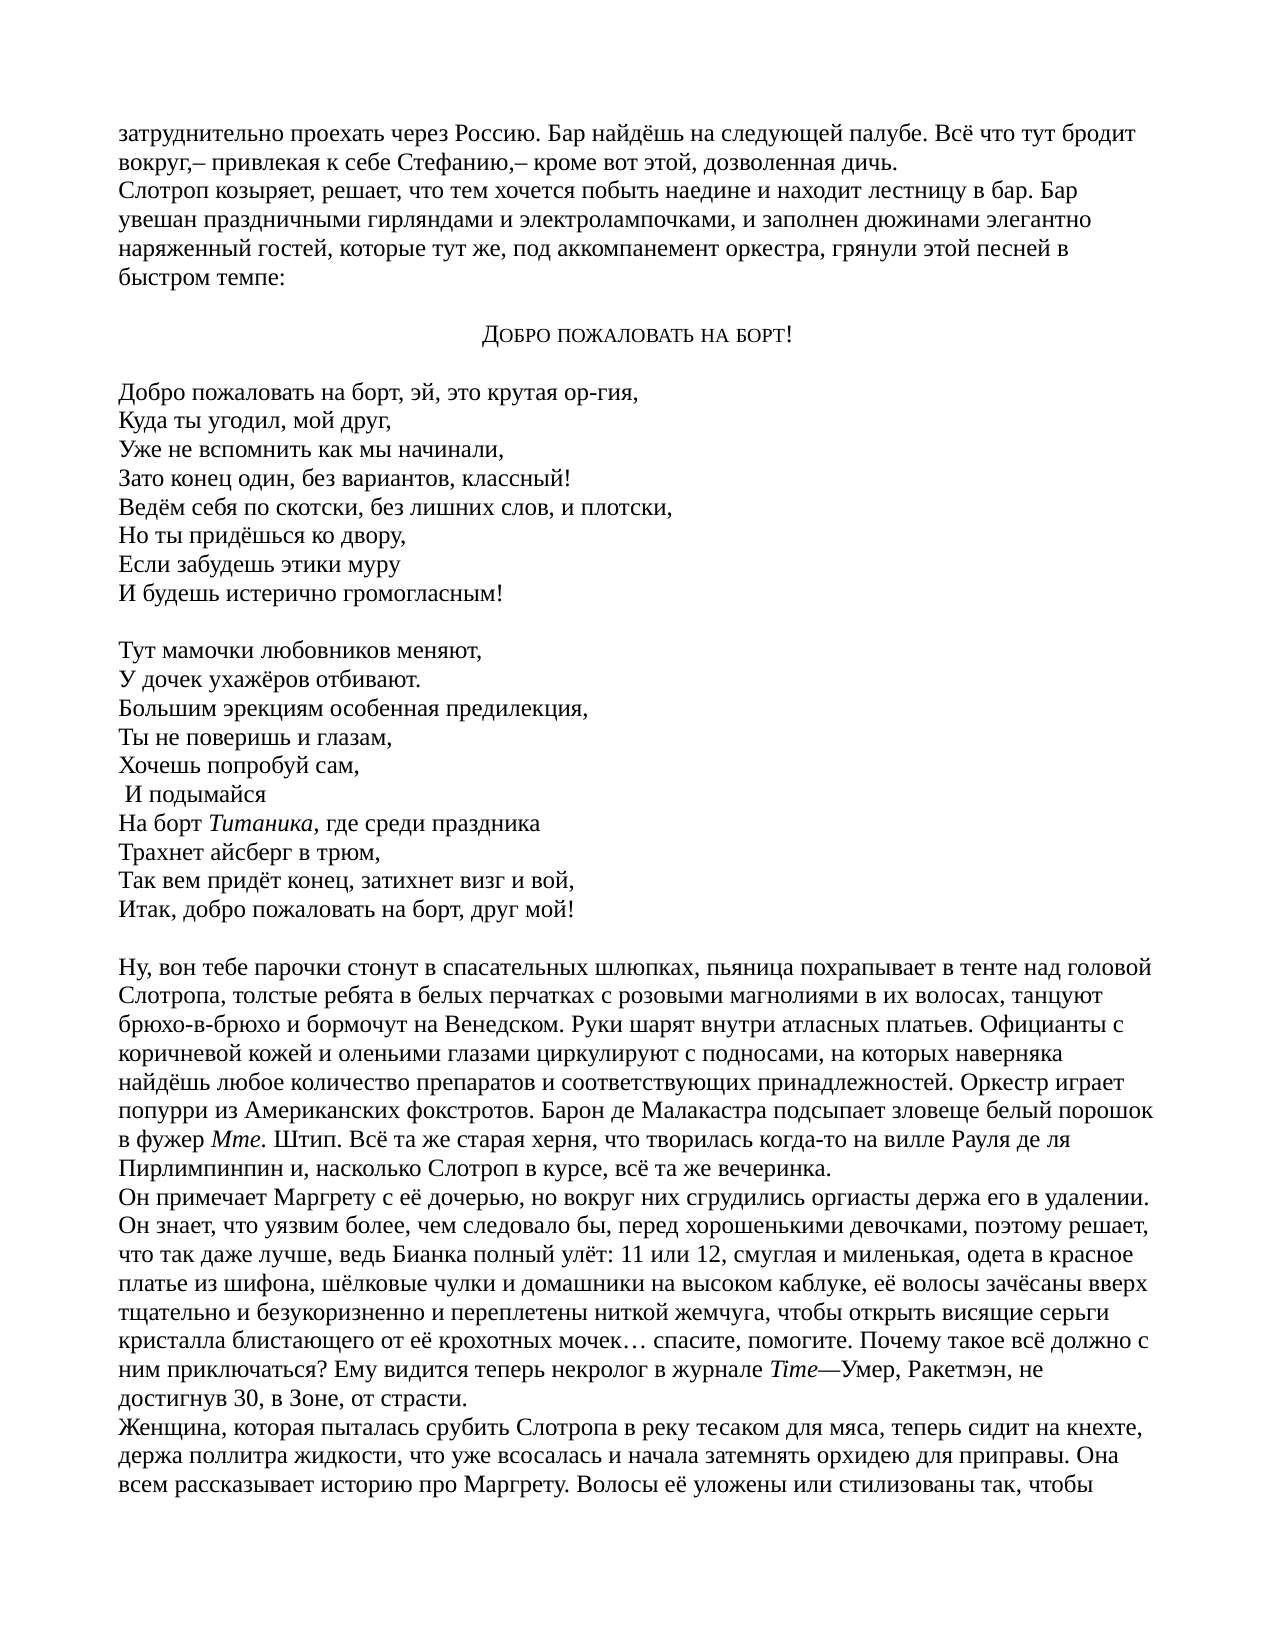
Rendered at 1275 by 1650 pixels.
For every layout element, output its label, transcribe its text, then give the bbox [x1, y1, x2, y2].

text Ведём себя по скотски, без лишних слов, и плотски, [118, 492, 1157, 521]
text Уже не вспомнить как мы начинали, [118, 434, 1157, 463]
text Итак, добро пожаловать на борт, друг мой! [118, 894, 1157, 923]
text И подымайся [118, 779, 1157, 808]
text У дочек ухажёров отбивают. [118, 664, 1157, 693]
text Ну, вон тебе парочки стонут в спасательных шлюпках, пьяница похрапывает в тенте над головой Слотропа, толстые ребята в белых перчатках с розовыми магнолиями в их волосах, танцуют брюхо-в-брюхо и бормочут на Венедском. Руки шарят внутри атласных платьев. Официанты с коричневой кожей и оленьими глазами циркулируют с подносами, на которых наверняка найдёшь любое количество препаратов и соответствующих принадлежностей. Оркестр играет попурри из Американских фокстротов. Барон де Малакастра подсыпает зловеще белый порошок в фужер Mme. Штип. Всё та же старая херня, что творилась когда-то на вилле Рауля де ля Пирлимпинпин и, насколько Слотроп в курсе, всё та же вечеринка. [118, 952, 1157, 1182]
text Куда ты угодил, мой друг, [118, 406, 1157, 434]
text Добро пожаловать на борт! [118, 319, 1157, 348]
text Слотроп козыряет, решает, что тем хочется побыть наедине и находит лестницу в бар. Бар увешан праздничными гирляндами и электролампочками, и заполнен дюжинами элегантно наряженный гостей, которые тут же, под аккомпанемент оркестра, грянули этой песней в быстром темпе: [118, 176, 1157, 291]
text Хочешь попробуй сам, [118, 751, 1157, 779]
text На борт Титаника, где среди праздника [118, 808, 1157, 837]
text Добро пожаловать на борт, эй, это крутая ор-гия, [118, 377, 1157, 406]
text Большим эрекциям особенная предилекция, [118, 693, 1157, 722]
text затруднительно проехать через Россию. Бар найдёшь на следующей палубе. Всё что тут бродит вокруг,– привлекая к себе Стефанию,– кроме вот этой, дозволенная дичь. [118, 118, 1157, 176]
text Если забудешь этики муру [118, 549, 1157, 578]
text Но ты придёшься ко двору, [118, 521, 1157, 549]
text Он примечает Маргрету с её дочерью, но вокруг них сгрудились оргиасты держа его в удалении. Он знает, что уязвим более, чем следовало бы, перед хорошенькими девочками, поэтому решает, что так даже лучше, ведь Бианка полный улёт: 11 или 12, смуглая и миленькая, одета в красное платье из шифона, шёлковые чулки и домашники на высоком каблуке, её волосы зачёсаны вверх тщательно и безукоризненно и переплетены ниткой жемчуга, чтобы открыть висящие серьги кристалла блистающего от её крохотных мочек… спасите, помогите. Почему такое всё должно с ним приключаться? Ему видится теперь некролог в журнале Time—Умер, Ракетмэн, не достигнув 30, в Зоне, от страсти. [118, 1182, 1157, 1412]
text Трахнет айсберг в трюм, [118, 837, 1157, 866]
text Ты не поверишь и глазам, [118, 722, 1157, 751]
text Зато конец один, без вариантов, классный! [118, 463, 1157, 492]
text И будешь истерично громогласным! [118, 578, 1157, 607]
text Женщина, которая пыталась срубить Слотропа в реку тесаком для мяса, теперь сидит на кнехте, держа поллитра жидкости, что уже всосалась и начала затемнять орхидею для приправы. Она всем рассказывает историю про Маргрету. Волосы её уложены или стилизованы так, чтобы [118, 1412, 1157, 1498]
text Тут мамочки любовников меняют, [118, 636, 1157, 664]
text Так вем придёт конец, затихнет визг и вой, [118, 866, 1157, 894]
